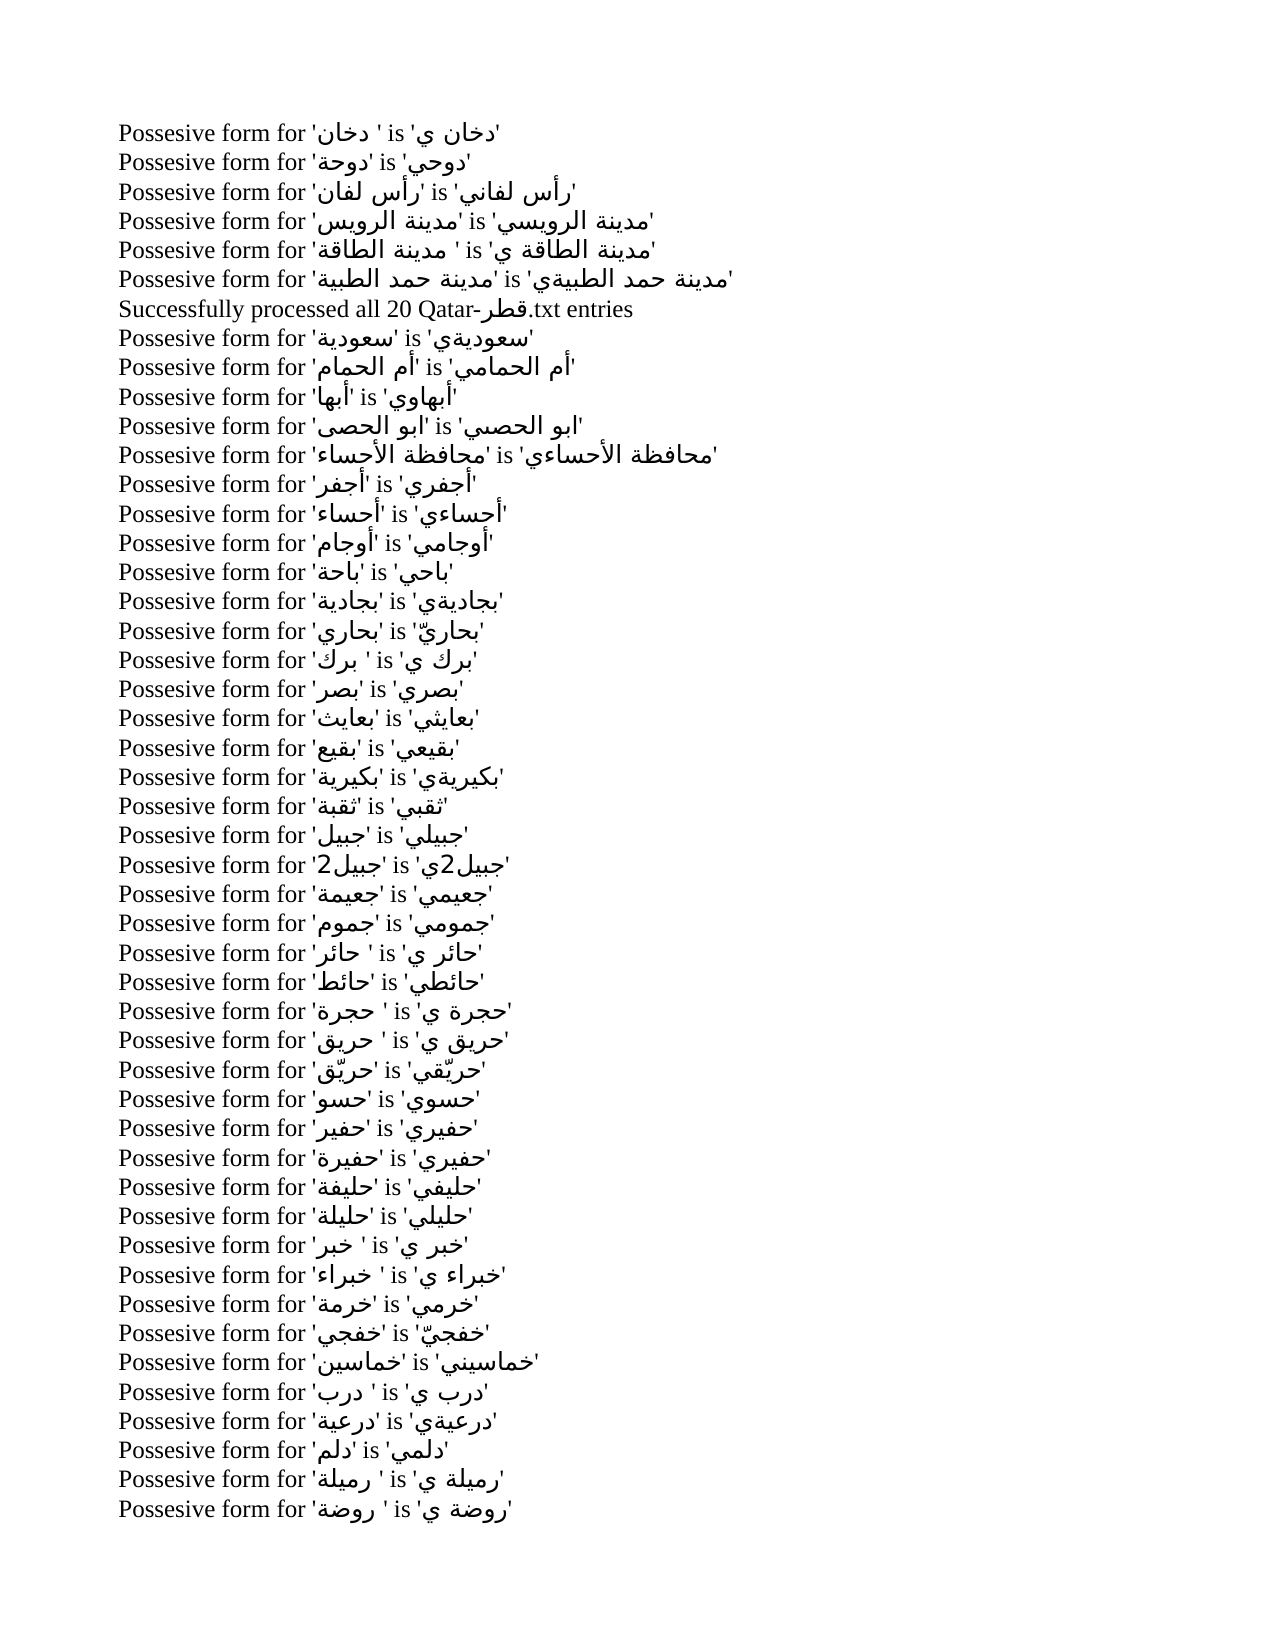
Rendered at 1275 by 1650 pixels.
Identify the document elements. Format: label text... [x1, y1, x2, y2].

text Possesive form for 'برك ' is 'برك ي' [118, 645, 1157, 674]
text Possesive form for 'رميلة ' is 'رميلة ي' [118, 1464, 1157, 1494]
text Possesive form for 'ابو الحصى' is 'ابو الحصىي' [118, 411, 1157, 440]
text Successfully processed all 20 Qatar-قطر.txt entries [118, 294, 1157, 323]
text Possesive form for 'دخان ' is 'دخان ي' [118, 118, 1157, 147]
text Possesive form for 'مدينة الطاقة ' is 'مدينة الطاقة ي' [118, 235, 1157, 264]
text Possesive form for 'روضة ' is 'روضة ي' [118, 1494, 1157, 1523]
text Possesive form for 'درب ' is 'درب ي' [118, 1377, 1157, 1406]
text Possesive form for 'أوجام' is 'أوجامي' [118, 528, 1157, 557]
text Possesive form for 'بصر' is 'بصري' [118, 674, 1157, 703]
text Possesive form for 'جبيل' is 'جبيلي' [118, 821, 1157, 850]
text Possesive form for 'حفيرة' is 'حفيري' [118, 1143, 1157, 1172]
text Possesive form for 'أم الحمام' is 'أم الحمامي' [118, 352, 1157, 382]
text Possesive form for 'مدينة حمد الطبية' is 'مدينة حمد الطبيةي' [118, 264, 1157, 294]
text Possesive form for 'حريق ' is 'حريق ي' [118, 1026, 1157, 1055]
text Possesive form for 'حسو' is 'حسوي' [118, 1084, 1157, 1113]
text Possesive form for 'بعايث' is 'بعايثي' [118, 703, 1157, 733]
text Possesive form for 'رأس لفان' is 'رأس لفاني' [118, 177, 1157, 206]
text Possesive form for 'سعودية' is 'سعوديةي' [118, 323, 1157, 352]
text Possesive form for 'درعية' is 'درعيةي' [118, 1406, 1157, 1435]
text Possesive form for 'حريّق' is 'حريّقي' [118, 1055, 1157, 1084]
text Possesive form for 'أحساء' is 'أحساءي' [118, 499, 1157, 528]
text Possesive form for 'حجرة ' is 'حجرة ي' [118, 996, 1157, 1026]
text Possesive form for 'حائر ' is 'حائر ي' [118, 938, 1157, 967]
text Possesive form for 'حفير' is 'حفيري' [118, 1113, 1157, 1143]
text Possesive form for 'أبها' is 'أبهاوي' [118, 382, 1157, 411]
text Possesive form for 'جبيل2' is 'جبيل2ي' [118, 850, 1157, 879]
text Possesive form for 'أجفر' is 'أجفري' [118, 469, 1157, 499]
text Possesive form for 'جموم' is 'جمومي' [118, 908, 1157, 938]
text Possesive form for 'خبر ' is 'خبر ي' [118, 1230, 1157, 1260]
text Possesive form for 'محافظة الأحساء' is 'محافظة الأحساءي' [118, 440, 1157, 469]
text Possesive form for 'بكيرية' is 'بكيريةي' [118, 762, 1157, 791]
text Possesive form for 'بجادية' is 'بجاديةي' [118, 586, 1157, 616]
text Possesive form for 'مدينة الرويس' is 'مدينة الرويسي' [118, 206, 1157, 235]
text Possesive form for 'بقيع' is 'بقيعي' [118, 733, 1157, 762]
text Possesive form for 'حليفة' is 'حليفي' [118, 1172, 1157, 1201]
text Possesive form for 'حائط' is 'حائطي' [118, 967, 1157, 996]
text Possesive form for 'خفجي' is 'خفجيّ' [118, 1318, 1157, 1347]
text Possesive form for 'بحاري' is 'بحاريّ' [118, 616, 1157, 645]
text Possesive form for 'خبراء ' is 'خبراء ي' [118, 1260, 1157, 1289]
text Possesive form for 'باحة' is 'باحي' [118, 557, 1157, 586]
text Possesive form for 'خماسين' is 'خماسيني' [118, 1347, 1157, 1377]
text Possesive form for 'دوحة' is 'دوحي' [118, 147, 1157, 177]
text Possesive form for 'جعيمة' is 'جعيمي' [118, 879, 1157, 908]
text Possesive form for 'حليلة' is 'حليلي' [118, 1201, 1157, 1230]
text Possesive form for 'دلم' is 'دلمي' [118, 1435, 1157, 1464]
text Possesive form for 'ثقبة' is 'ثقبي' [118, 791, 1157, 821]
text Possesive form for 'خرمة' is 'خرمي' [118, 1289, 1157, 1318]
